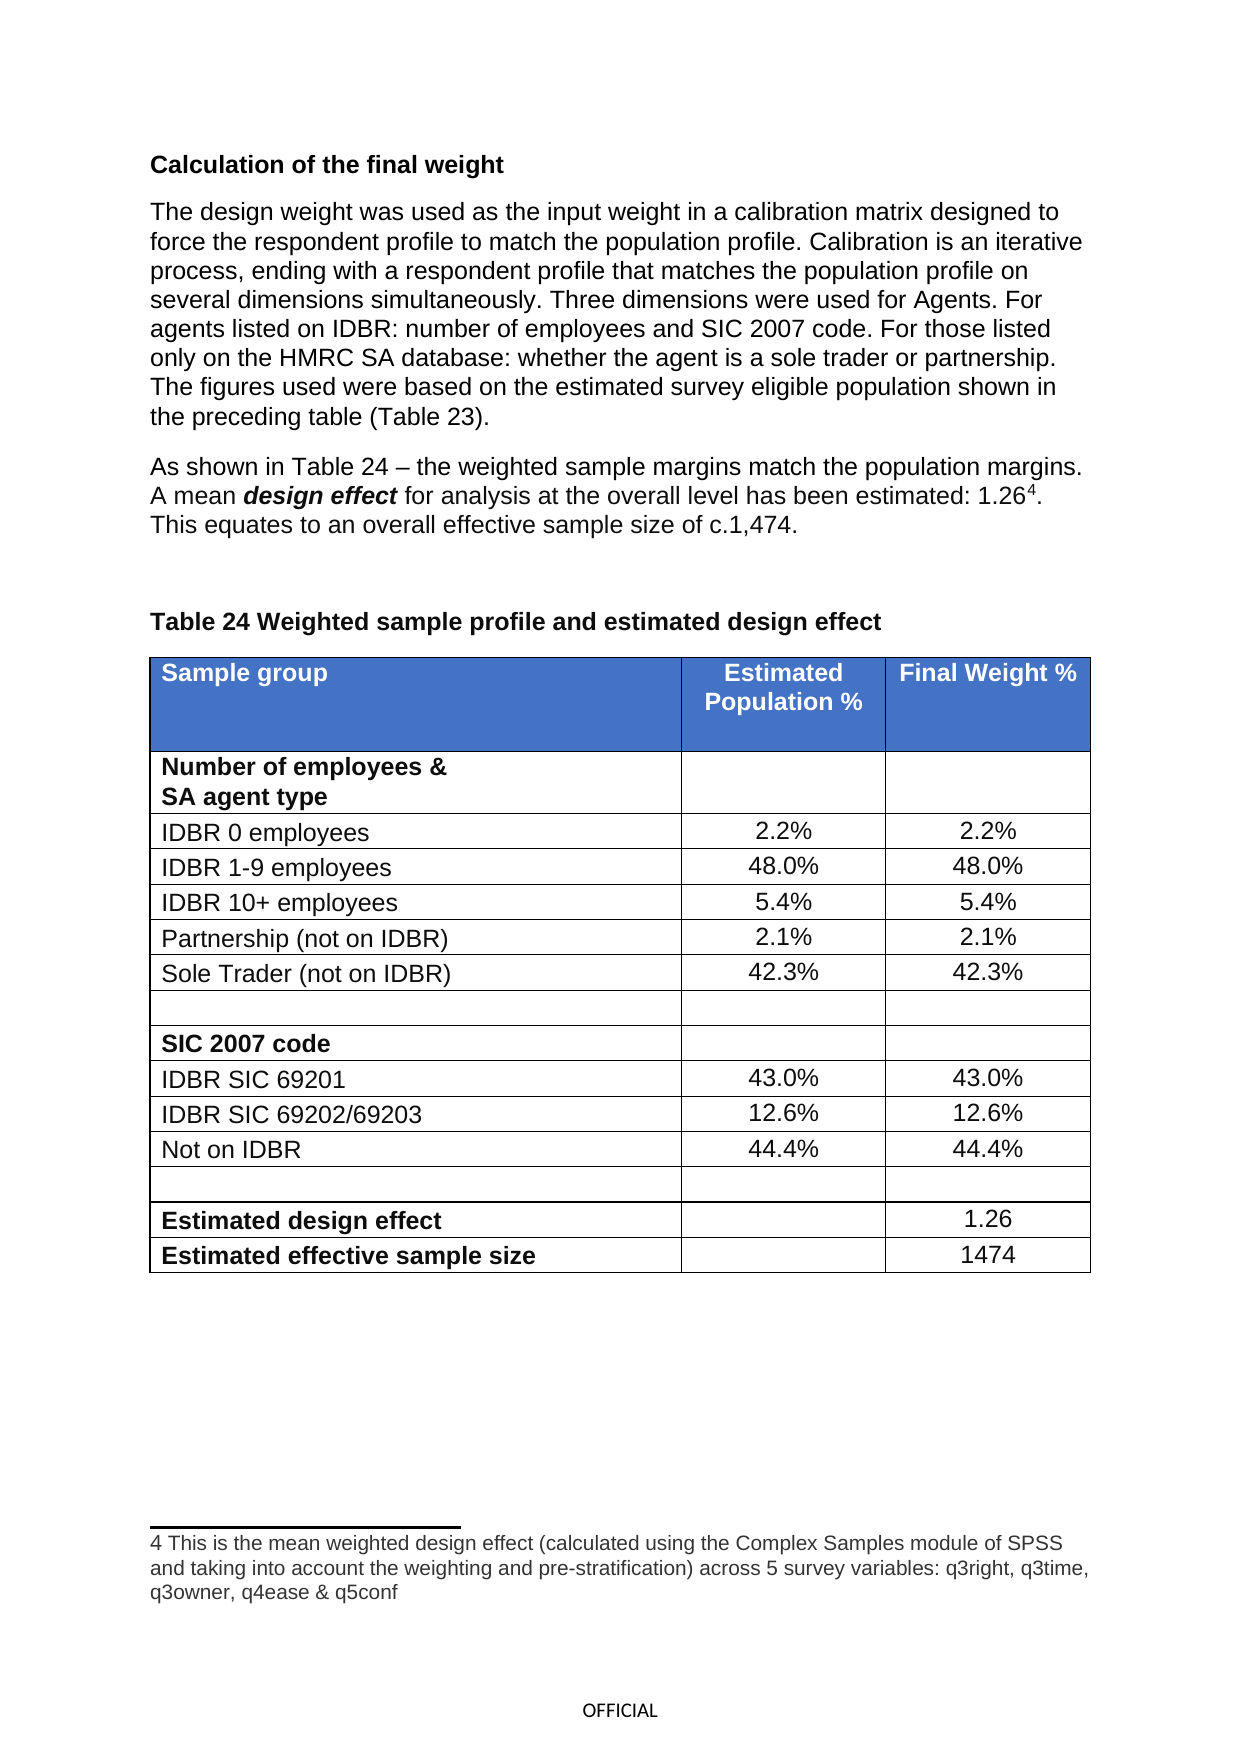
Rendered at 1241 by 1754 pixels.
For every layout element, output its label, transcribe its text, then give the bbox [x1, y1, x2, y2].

table_cell IDBR SIC 69202/69203 [151, 1097, 681, 1131]
table_cell Estimated design effect [151, 1203, 681, 1237]
table_cell [682, 1026, 885, 1060]
table_cell [151, 991, 681, 1025]
table_cell 42.3% [886, 955, 1090, 989]
table_cell 1474 [886, 1238, 1090, 1272]
table_cell 48.0% [682, 849, 885, 884]
table_header Sample group [151, 658, 681, 751]
table_cell 43.0% [682, 1061, 885, 1096]
table_cell 42.3% [682, 955, 885, 989]
table_cell Estimated effective sample size [151, 1238, 681, 1272]
table_cell [886, 752, 1090, 813]
table_cell 5.4% [886, 885, 1090, 919]
table_cell 2.1% [682, 920, 885, 954]
table_cell 48.0% [886, 849, 1090, 884]
table_cell IDBR 1-9 employees [151, 849, 681, 884]
table_cell SIC 2007 code [151, 1026, 681, 1060]
table_cell 43.0% [886, 1061, 1090, 1096]
table_cell Not on IDBR [151, 1132, 681, 1166]
table_cell 44.4% [886, 1132, 1090, 1166]
text This is the mean weighted design effect (calculated using the Complex Samples module of SPSS and taking into account the weighting and pre-stratification) across 5 survey variables: q3right, q3time, q3owner, q4ease & q5conf [150, 1528, 1090, 1604]
table_cell [886, 1026, 1090, 1060]
table_header Final Weight % [886, 658, 1090, 751]
table_cell 5.4% [682, 885, 885, 919]
table_cell 2.1% [886, 920, 1090, 954]
text The design weight was used as the input weight in a calibration matrix designed to force the respondent profile to match the population profile. Calibration is an iterative process, ending with a respondent profile that matches the population profile on several dimensions simultaneously. Three dimensions were used for Agents. For agents listed on IDBR: number of employees and SIC 2007 code. For those listed only on the HMRC SA database: whether the agent is a sole trader or partnership. The figures used were based on the estimated survey eligible population shown in the preceding table (Table 23). [150, 197, 1090, 431]
text Table 24 Weighted sample profile and estimated design effect [150, 607, 1090, 636]
table_cell [682, 752, 885, 813]
table_cell [682, 991, 885, 1025]
table_cell Partnership (not on IDBR) [151, 920, 681, 954]
table_cell [151, 1167, 681, 1201]
table_cell 12.6% [886, 1097, 1090, 1131]
table_cell Sole Trader (not on IDBR) [151, 955, 681, 989]
text Calculation of the final weight [150, 150, 1090, 179]
table_header Estimated Population % [682, 658, 885, 751]
table_cell 2.2% [886, 814, 1090, 848]
table_cell 44.4% [682, 1132, 885, 1166]
table_cell 2.2% [682, 814, 885, 848]
table_cell [886, 1167, 1090, 1201]
table_cell 1.26 [886, 1203, 1090, 1237]
table_cell Number of employees & SA agent type [151, 752, 681, 813]
table_cell [682, 1238, 885, 1272]
table_cell 12.6% [682, 1097, 885, 1131]
table_cell IDBR 10+ employees [151, 885, 681, 919]
text As shown in Table 24 – the weighted sample margins match the population margins. A mean design effect for analysis at the overall level has been estimated: 1.26. This equates to an overall effective sample size of c.1,474. [150, 452, 1090, 539]
table_cell IDBR SIC 69201 [151, 1061, 681, 1096]
table_cell [682, 1167, 885, 1201]
table_cell [682, 1203, 885, 1237]
table_cell [886, 991, 1090, 1025]
table_cell IDBR 0 employees [151, 814, 681, 848]
